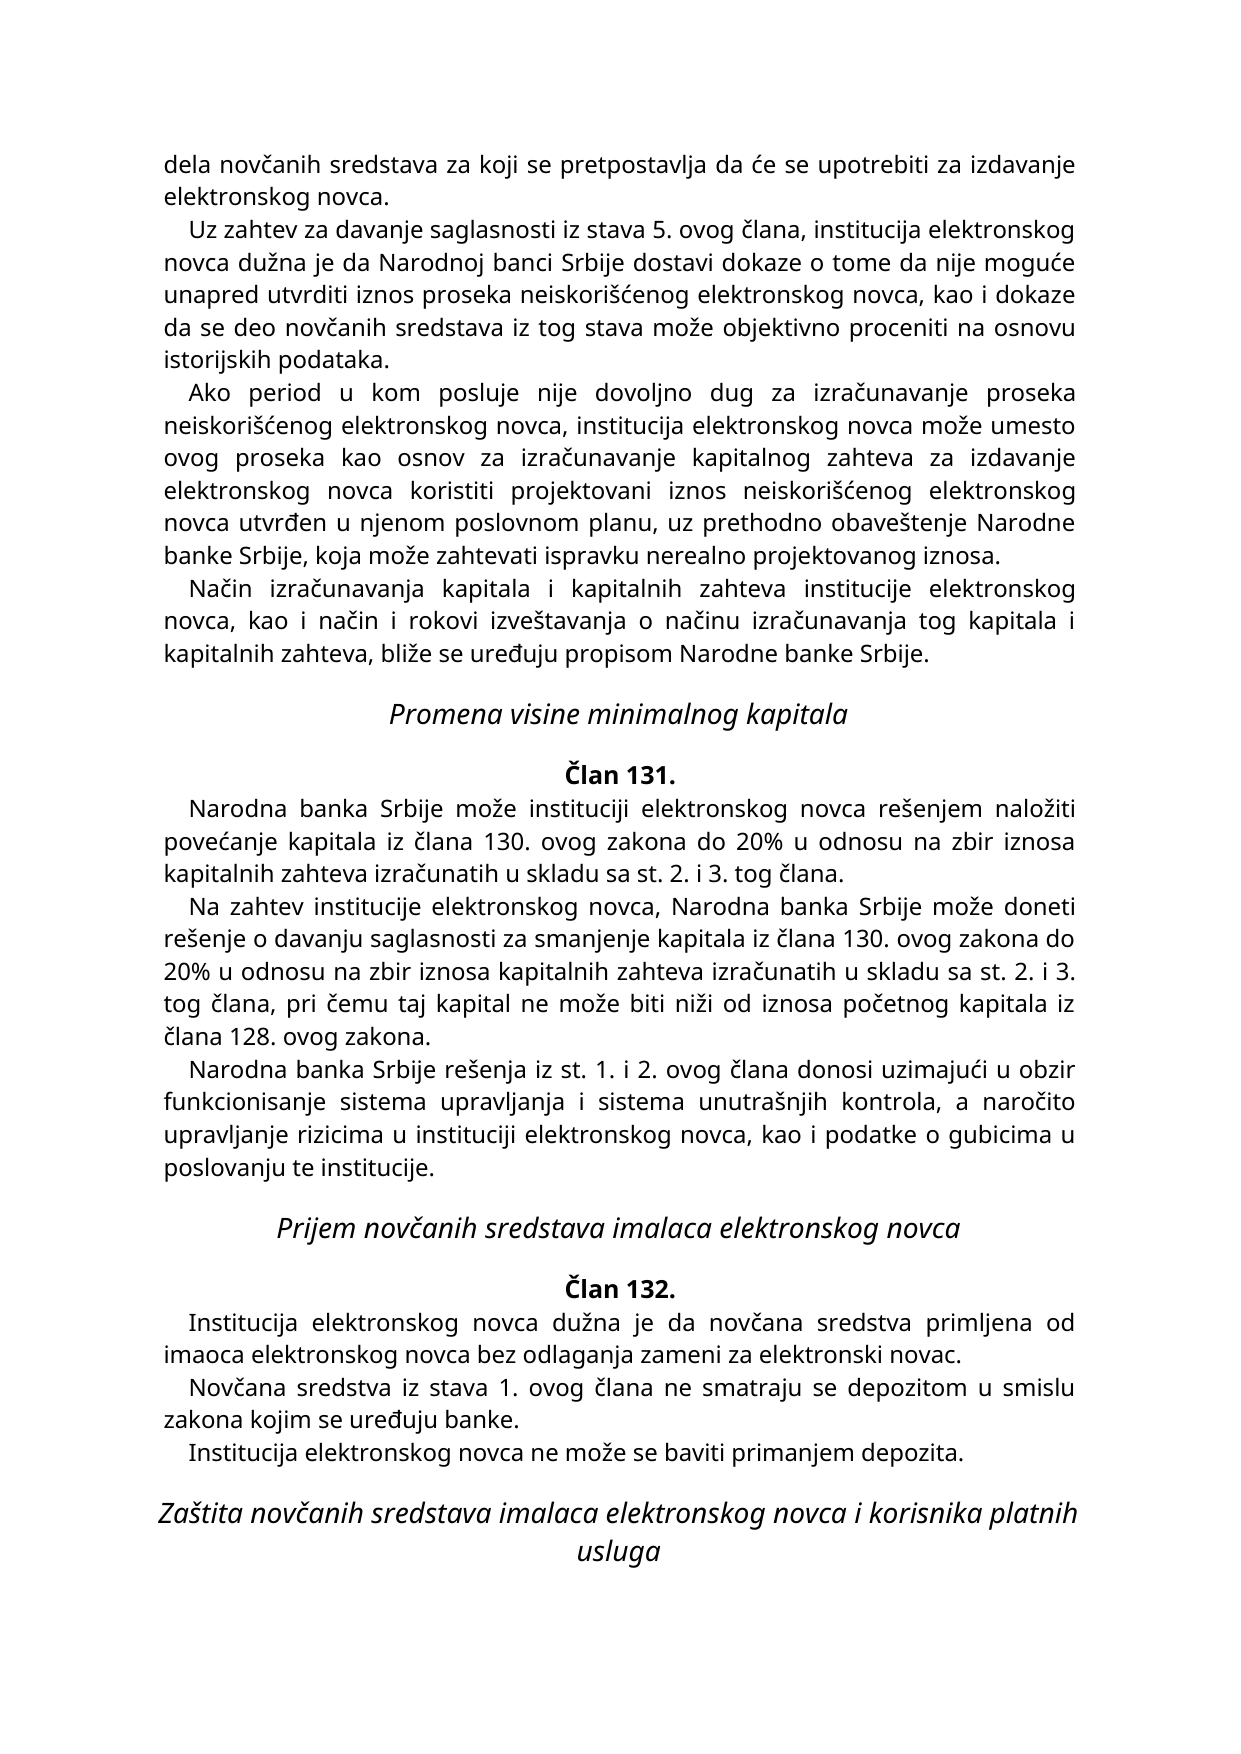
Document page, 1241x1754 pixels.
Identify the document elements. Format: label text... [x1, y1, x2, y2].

text Promena visine minimalnog kapitala [148, 694, 1093, 733]
text Prijem novčanih sredstava imalaca elektronskog novca [148, 1208, 1093, 1246]
text Uz zahtev za davanje saglasnosti iz stava 5. ovog člana, institucija elektronskog novca dužna je da Narodnoj banci Srbije dostavi dokaze o tome da nije moguće unapred utvrditi iznos proseka neiskorišćenog elektronskog novca, kao i dokaze da se deo novčanih sredstava iz tog stava može objektivno proceniti na osnovu istorijskih podataka. [163, 213, 1077, 376]
text dela novčanih sredstava za koji se pretpostavlja da će se upotrebiti za izdavanje elektronskog novca. [163, 148, 1077, 213]
text Član 131. [148, 758, 1093, 792]
text Institucija elektronskog novca ne može se baviti primanjem depozita. [163, 1436, 1077, 1468]
text Institucija elektronskog novca dužna je da novčana sredstva primljena od imaoca elektronskog novca bez odlaganja zameni za elektronski novac. [163, 1305, 1077, 1371]
text Na zahtev institucije elektronskog novca, Narodna banka Srbije može doneti rešenje o davanju saglasnosti za smanjenje kapitala iz člana 130. ovog zakona do 20% u odnosu na zbir iznosa kapitalnih zahteva izračunatih u skladu sa st. 2. i 3. tog člana, pri čemu taj kapital ne može biti niži od iznosa početnog kapitala iz člana 128. ovog zakona. [163, 889, 1077, 1052]
text Ako period u kom posluje nije dovoljno dug za izračunavanje proseka neiskorišćenog elektronskog novca, institucija elektronskog novca može umesto ovog proseka kao osnov za izračunavanje kapitalnog zahteva za izdavanje elektronskog novca koristiti projektovani iznos neiskorišćenog elektronskog novca utvrđen u njenom poslovnom planu, uz prethodno obaveštenje Narodne banke Srbije, koja može zahtevati ispravku nerealno projektovanog iznosa. [163, 376, 1077, 571]
text Novčana sredstva iz stava 1. ovog člana ne smatraju se depozitom u smislu zakona kojim se uređuju banke. [163, 1371, 1077, 1436]
text Način izračunavanja kapitala i kapitalnih zahteva institucije elektronskog novca, kao i način i rokovi izveštavanja o načinu izračunavanja tog kapitala i kapitalnih zahteva, bliže se uređuju propisom Narodne banke Srbije. [163, 571, 1077, 669]
text Narodna banka Srbije rešenja iz st. 1. i 2. ovog člana donosi uzimajući u obzir funkcionisanje sistema upravljanja i sistema unutrašnjih kontrola, a naročito upravljanje rizicima u instituciji elektronskog novca, kao i podatke o gubicima u poslovanju te institucije. [163, 1052, 1077, 1183]
text Član 132. [148, 1271, 1093, 1305]
text Zaštita novčanih sredstava imalaca elektronskog novca i korisnika platnih usluga [148, 1493, 1093, 1570]
text Narodna banka Srbije može instituciji elektronskog novca rešenjem naložiti povećanje kapitala iz člana 130. ovog zakona do 20% u odnosu na zbir iznosa kapitalnih zahteva izračunatih u skladu sa st. 2. i 3. tog člana. [163, 792, 1077, 889]
